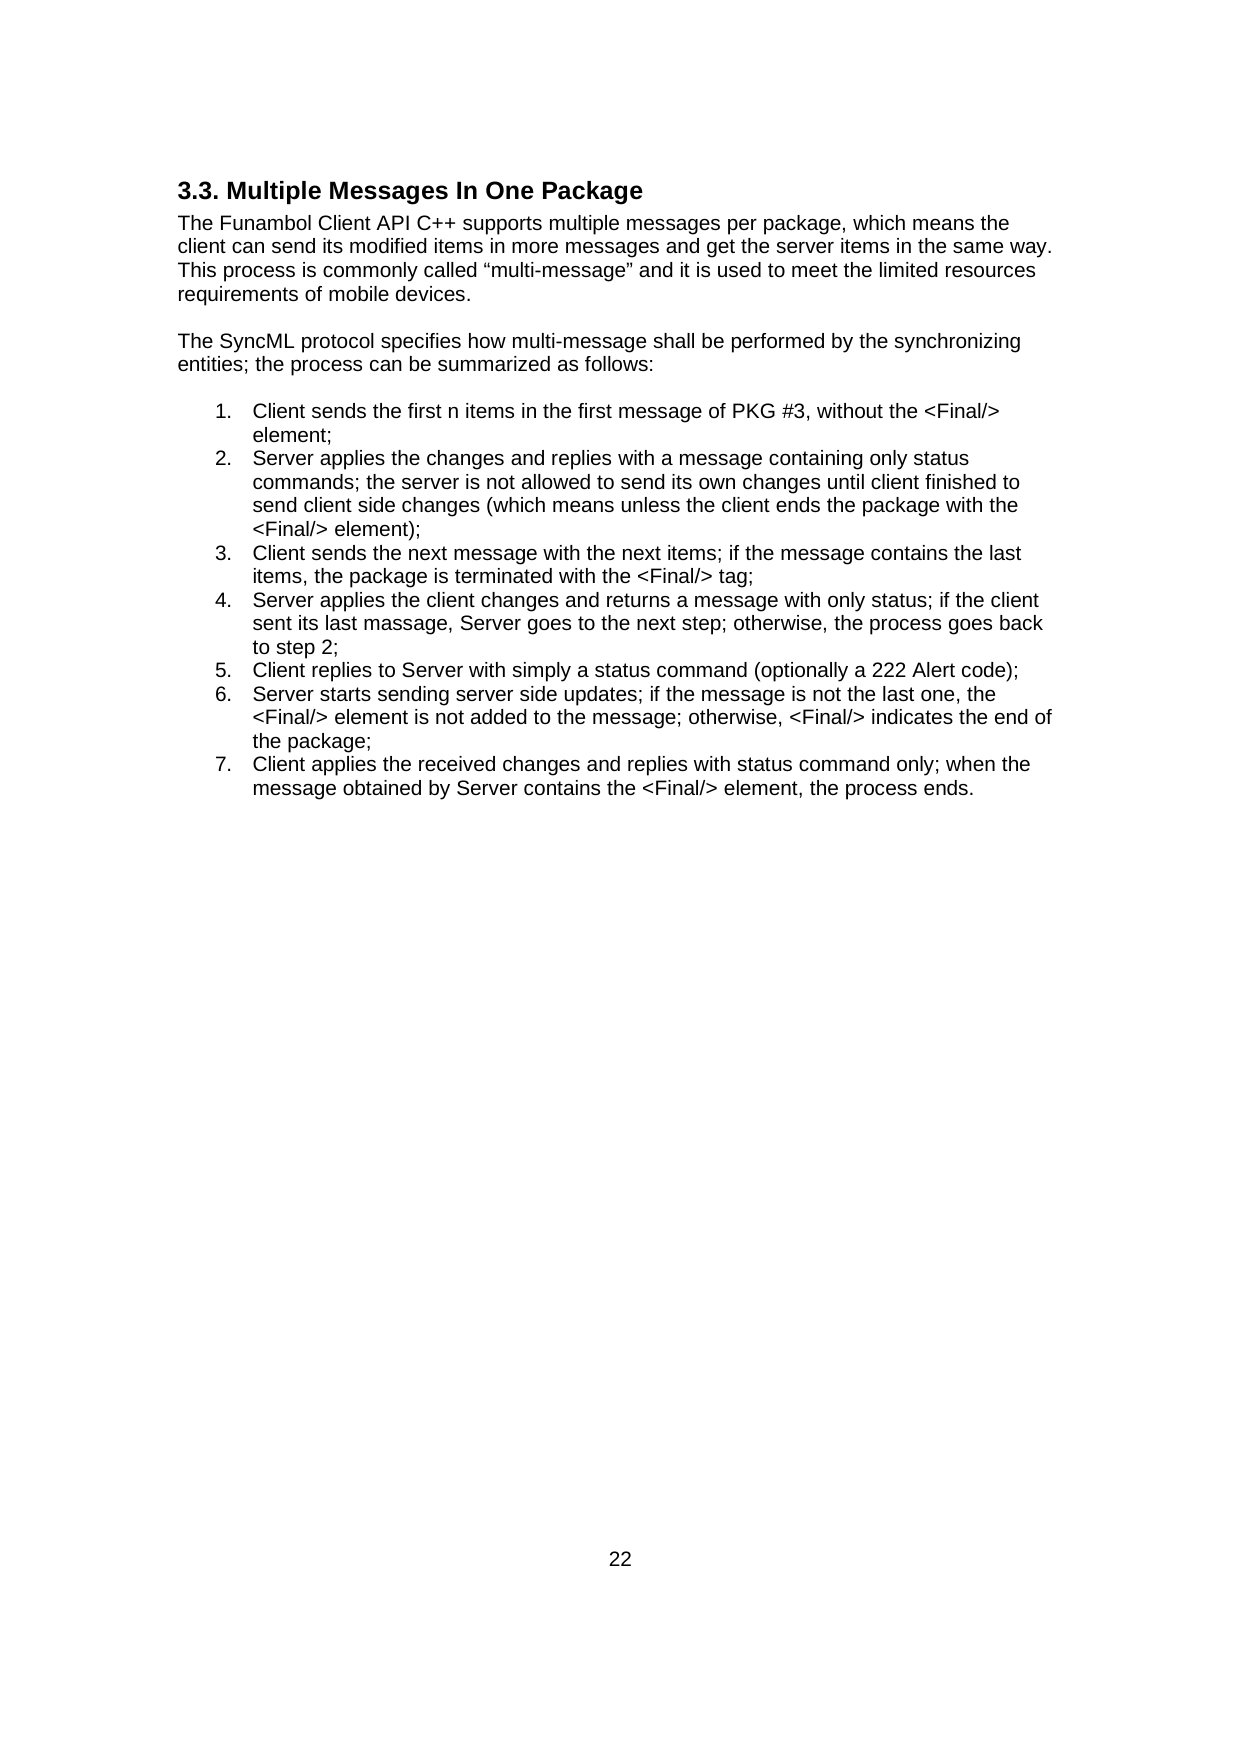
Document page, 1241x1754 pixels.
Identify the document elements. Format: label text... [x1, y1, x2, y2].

list Client sends the next message with the next items; if the message contains the last items, the package is terminated with the <Final/> tag; [215, 541, 1063, 588]
list Client replies to Server with simply a status command (optionally a 222 Alert code); [215, 659, 1063, 682]
list Server starts sending server side updates; if the message is not the last one, the <Final/> element is not added to the message; otherwise, <Final/> indicates the end of the package; [215, 682, 1063, 753]
text The SyncML protocol specifies how multi-message shall be performed by the synchronizing entities; the process can be summarized as follows: [177, 329, 1063, 376]
text The Funambol Client API C++ supports multiple messages per package, which means the client can send its modified items in more messages and get the server items in the same way. This process is commonly called “multi-message” and it is used to meet the limited resources requirements of mobile devices. [177, 211, 1063, 306]
subtitle Multiple Messages In One Package [177, 177, 1063, 205]
list Server applies the changes and replies with a message containing only status commands; the server is not allowed to send its own changes until client finished to send client side changes (which means unless the client ends the package with the <Final/> element); [215, 447, 1063, 541]
list Client sends the first n items in the first message of PKG #3, without the <Final/> element; [215, 400, 1063, 447]
list Client applies the received changes and replies with status command only; when the message obtained by Server contains the <Final/> element, the process ends. [215, 753, 1063, 800]
list Server applies the client changes and returns a message with only status; if the client sent its last massage, Server goes to the next step; otherwise, the process goes back to step 2; [215, 588, 1063, 659]
